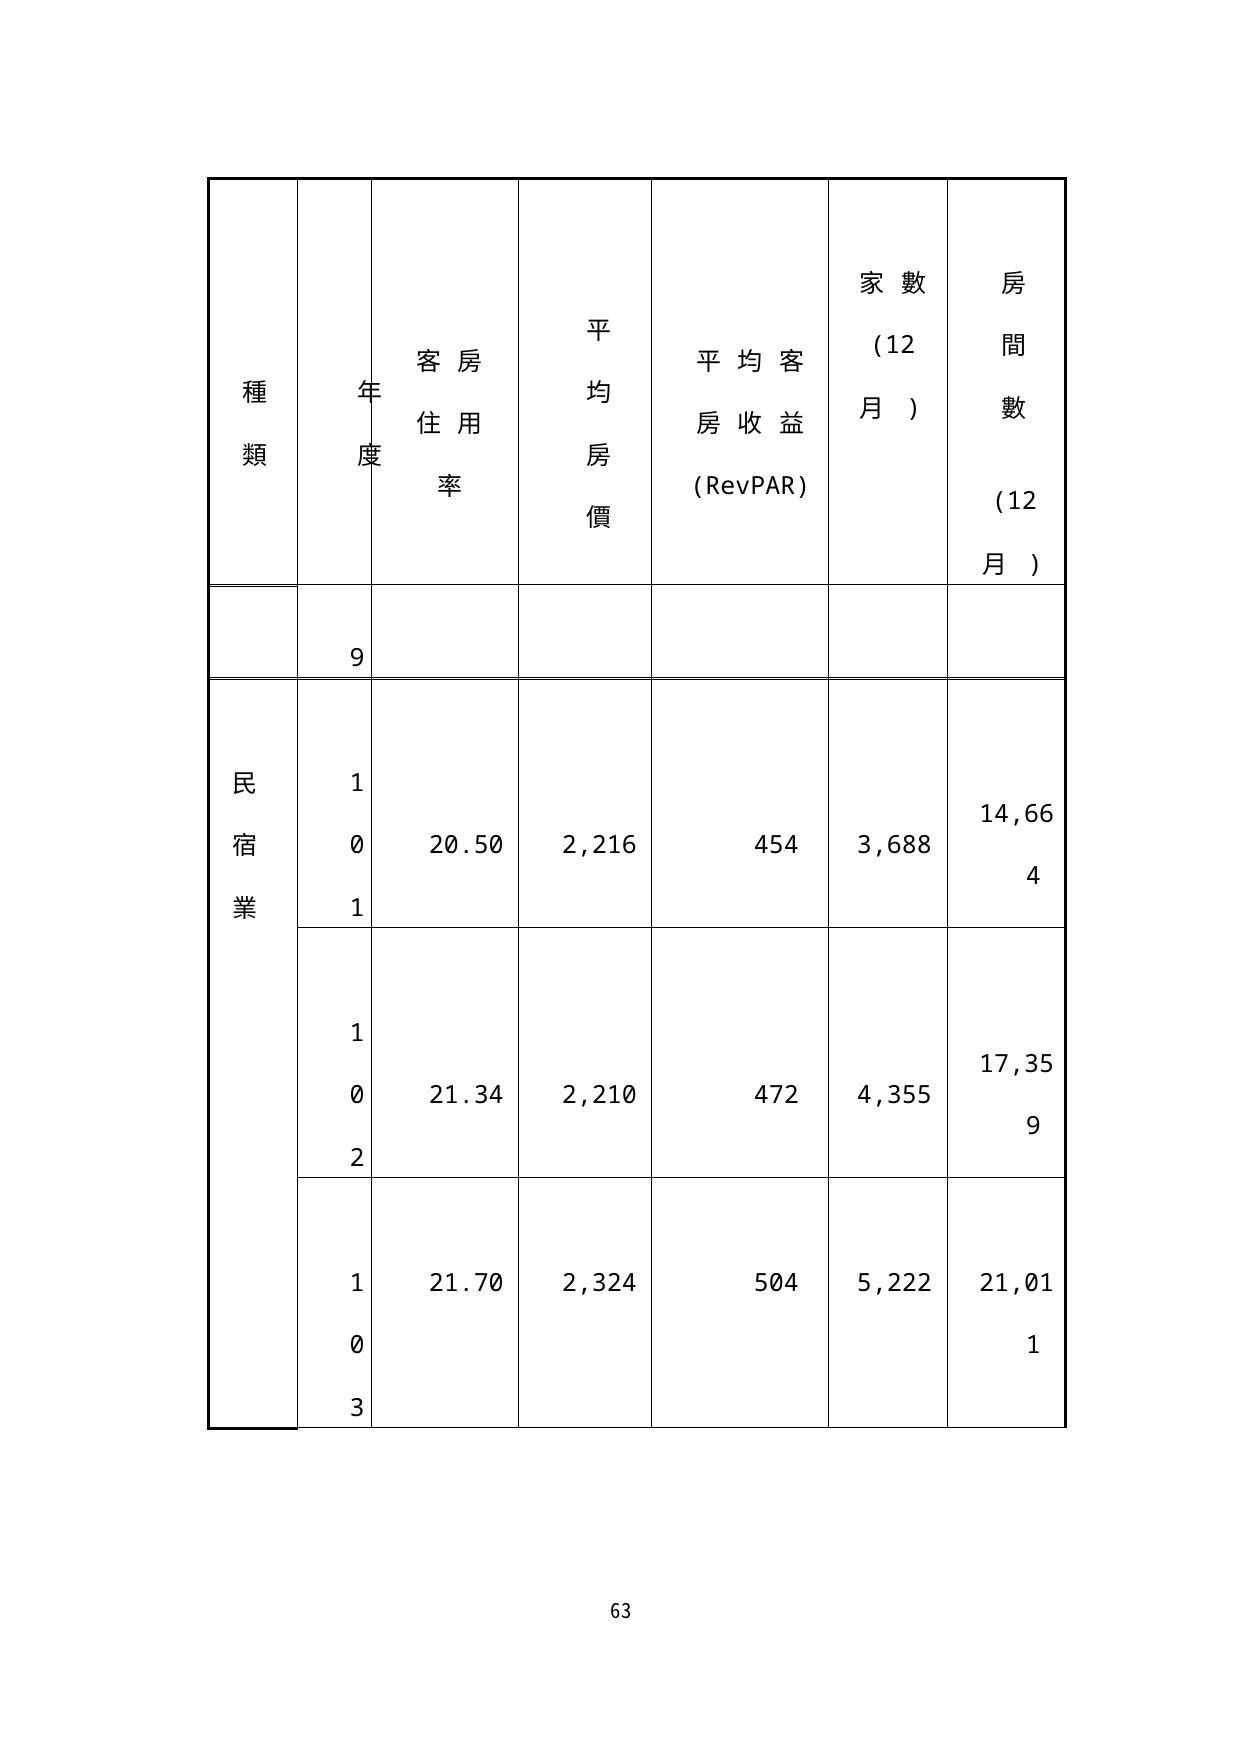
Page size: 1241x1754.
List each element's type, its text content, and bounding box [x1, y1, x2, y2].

table_cell 5,222 [829, 1178, 947, 1427]
table_cell [210, 587, 297, 677]
table_cell [519, 585, 651, 677]
table_cell 21.34 [372, 928, 518, 1177]
table_cell 102 [298, 928, 371, 1177]
table_cell [652, 585, 828, 677]
table_header 平均客房收益(RevPAR) [652, 180, 828, 583]
table_header 年度 [298, 180, 371, 583]
table_cell 9 [298, 585, 371, 677]
table_cell 2,216 [519, 680, 651, 927]
table_cell 103 [298, 1178, 371, 1427]
table_cell 17,359 [948, 928, 1064, 1177]
table_cell 14,664 [948, 680, 1064, 927]
table_cell 4,355 [829, 928, 947, 1177]
table_cell 21.70 [372, 1178, 518, 1427]
table_cell 472 [652, 928, 828, 1177]
table_header 家數 (12月) [829, 180, 947, 583]
table_header 平均房價 [519, 180, 651, 583]
table_cell 21,011 [948, 1178, 1064, 1427]
table_header 種類 [210, 180, 297, 583]
table_header 客房住用率 [372, 180, 518, 583]
table_cell 20.50 [372, 680, 518, 927]
table_cell 454 [652, 680, 828, 927]
table_cell 民宿業 [210, 680, 297, 1427]
table_cell 2,210 [519, 928, 651, 1177]
table_cell 3,688 [829, 680, 947, 927]
table_cell [948, 585, 1064, 677]
table_header 房間數 (12月) [948, 180, 1064, 583]
table_cell [829, 585, 947, 677]
table_cell 2,324 [519, 1178, 651, 1427]
table_cell [372, 585, 518, 677]
table_cell 504 [652, 1178, 828, 1427]
table_cell 101 [298, 680, 371, 927]
